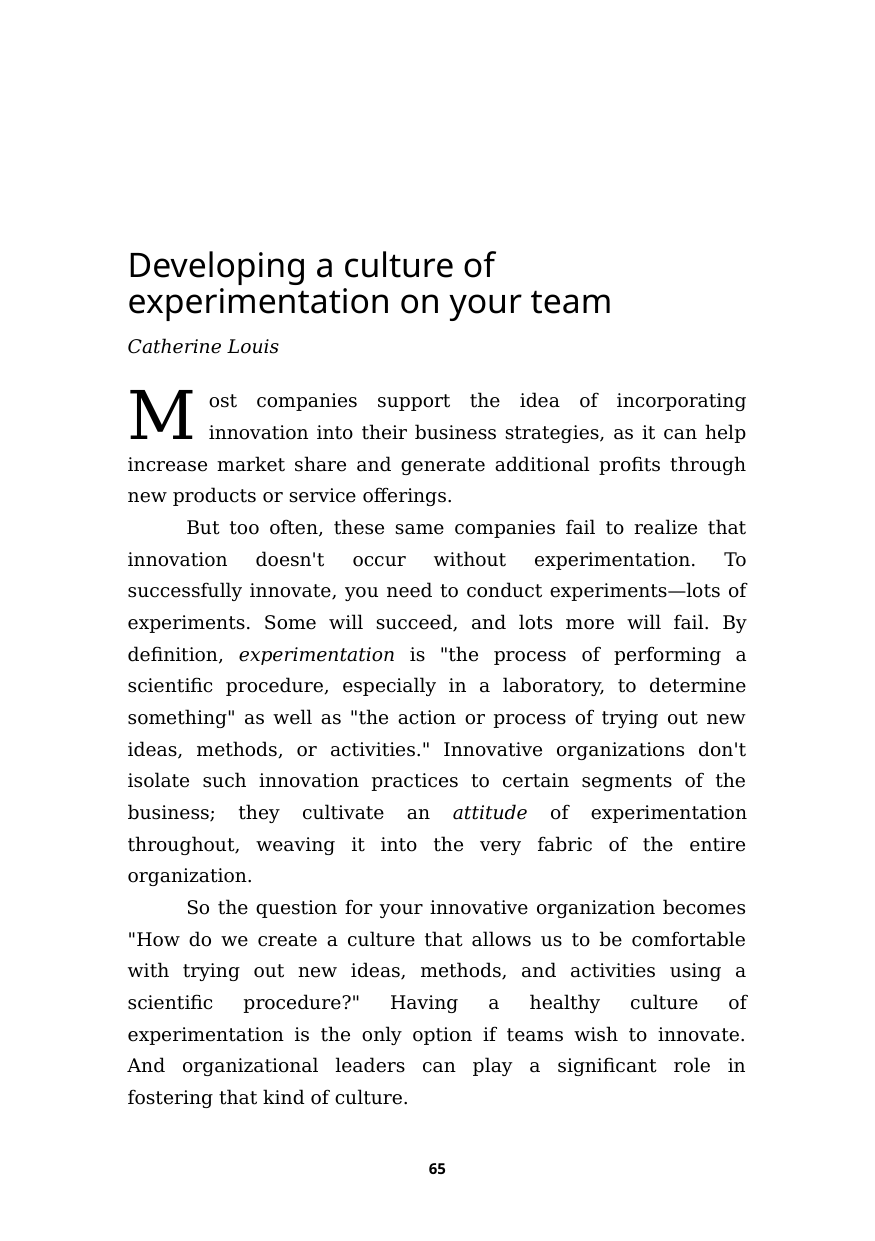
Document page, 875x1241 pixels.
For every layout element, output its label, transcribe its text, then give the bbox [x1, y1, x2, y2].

text But too often, these same companies fail to realize that innovation doesn't occur without experimentation. To successfully innovate, you need to conduct experiments—lots of experiments. Some will succeed, and lots more will fail. By definition, experimentation is "the process of performing a scientific procedure, especially in a laboratory, to determine something" as well as "the action or process of trying out new ideas, methods, or activities." Innovative organizations don't isolate such innovation practices to certain segments of the business; they cultivate an attitude of experimentation throughout, weaving it into the very fabric of the entire organization. [127, 517, 747, 887]
text Most companies support the idea of incorporating innovation into their business strategies, as it can help increase market share and generate additional profits through new products or service offerings. [127, 391, 747, 507]
text Catherine Louis [127, 336, 747, 358]
subtitle Developing a culture of experimentation on your team [127, 246, 747, 324]
text So the question for your innovative organization becomes "How do we create a culture that allows us to be comfortable with trying out new ideas, methods, and activities using a scientific procedure?" Having a healthy culture of experimentation is the only option if teams wish to innovate. And organizational leaders can play a significant role in fostering that kind of culture. [127, 897, 747, 1109]
